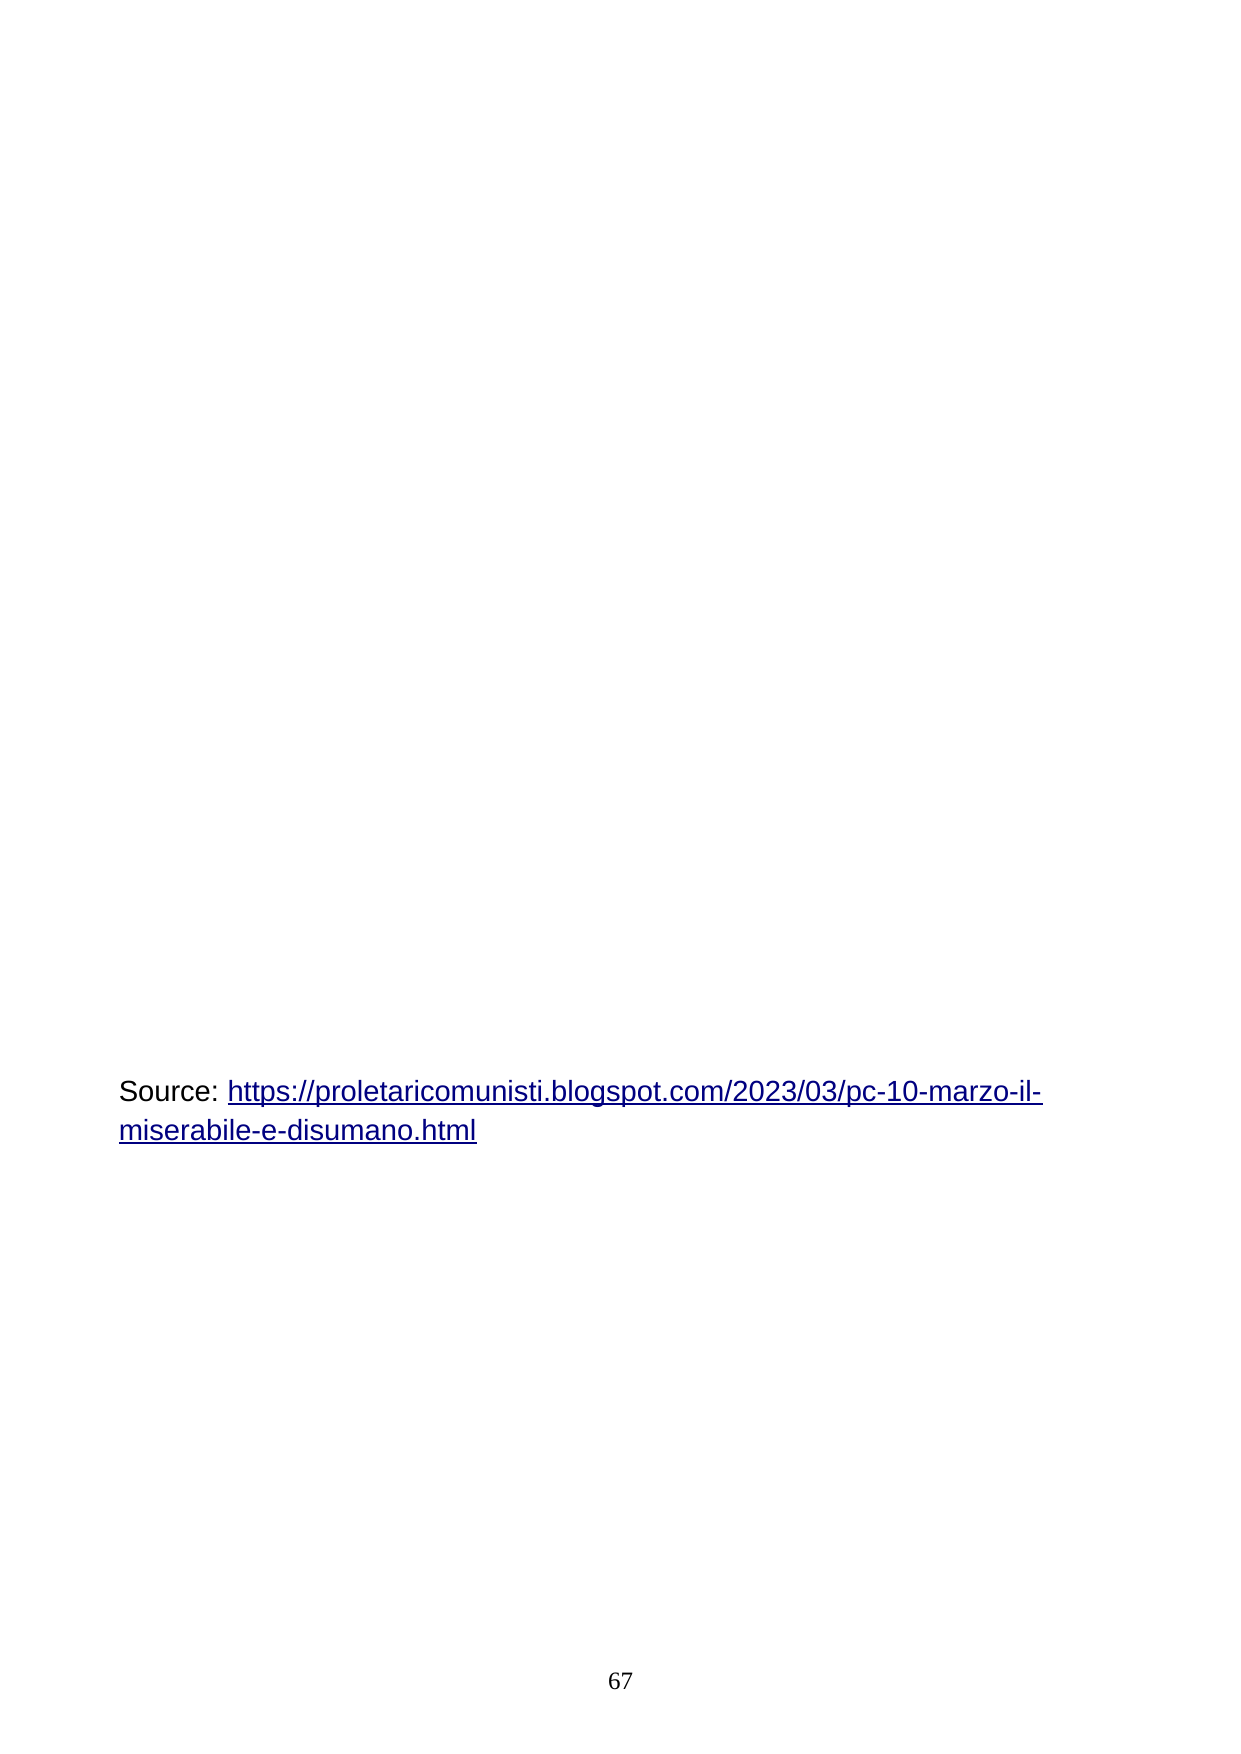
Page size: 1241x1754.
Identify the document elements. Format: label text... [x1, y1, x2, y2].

text Source: https://proletaricomunisti.blogspot.com/2023/03/pc-10-marzo-il-miserabile-e-disumano.html [118, 1074, 1122, 1146]
